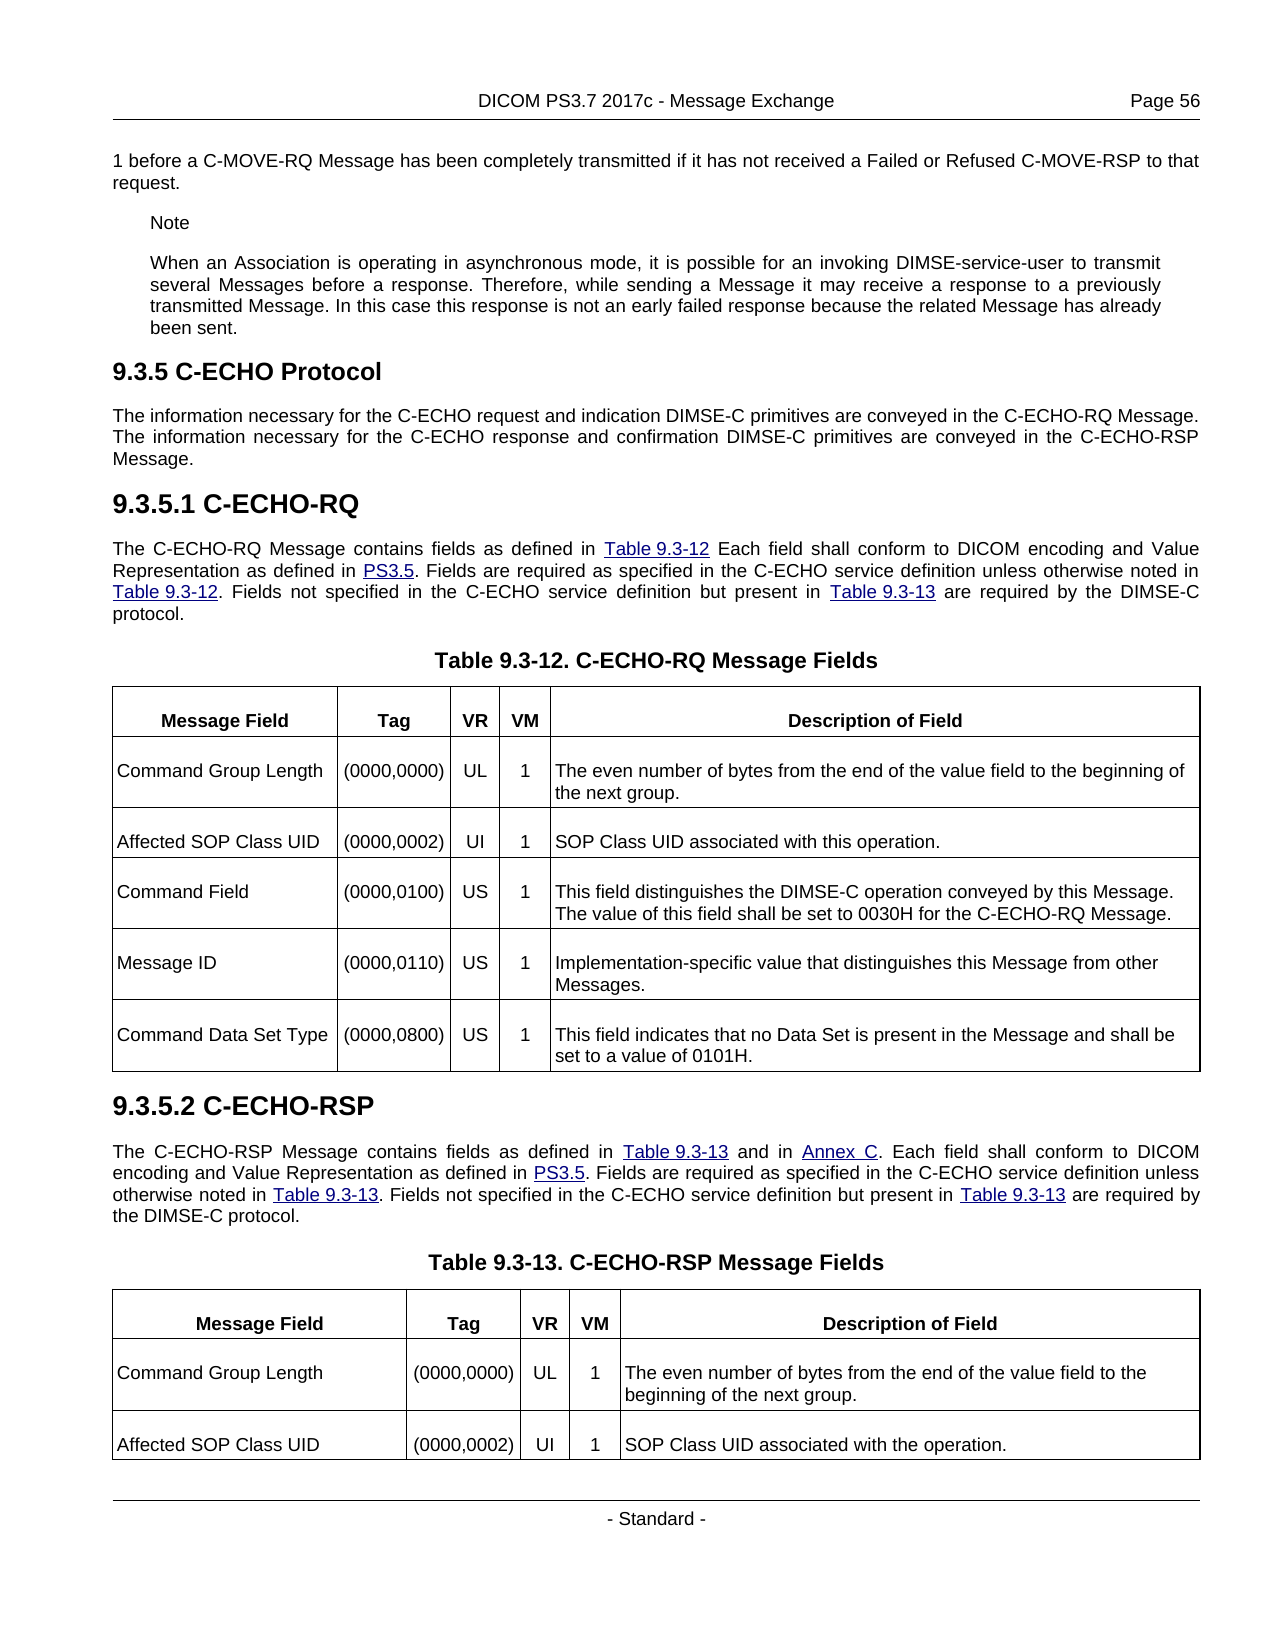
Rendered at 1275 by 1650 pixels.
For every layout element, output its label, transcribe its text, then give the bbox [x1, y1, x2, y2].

text The C-ECHO-RQ Message contains fields as defined in Table 9.3-12 Each field shall conform to DICOM encoding and Value Representation as defined in PS3.5. Fields are required as specified in the C-ECHO service definition unless otherwise noted in Table 9.3-12. Fields not specified in the C-ECHO service definition but present in Table 9.3-13 are required by the DIMSE-C protocol. [112, 538, 1200, 624]
table_cell (0000,0002) [407, 1411, 520, 1459]
table_cell SOP Class UID associated with this operation. [551, 808, 1199, 857]
table_header VM [570, 1290, 620, 1338]
table_cell (0000,0100) [338, 858, 450, 928]
table_cell UL [521, 1339, 569, 1409]
table_cell Command Data Set Type [113, 1000, 337, 1071]
text The information necessary for the C-ECHO request and indication DIMSE-C primitives are conveyed in the C-ECHO-RQ Message. The information necessary for the C-ECHO response and confirmation DIMSE-C primitives are conveyed in the C-ECHO-RSP Message. [112, 405, 1200, 469]
table_cell US [451, 1000, 499, 1071]
table_header Message Field [113, 687, 337, 736]
table_cell 1 [570, 1411, 620, 1459]
table_cell UI [451, 808, 499, 857]
text 1 before a C-MOVE-RQ Message has been completely transmitted if it has not received a Failed or Refused C-MOVE-RSP to that request. [112, 150, 1200, 193]
table_cell The even number of bytes from the end of the value field to the beginning of the next group. [621, 1339, 1199, 1409]
table_header VR [451, 687, 499, 736]
table_cell Command Field [113, 858, 337, 928]
table_header VM [500, 687, 550, 736]
table_cell 1 [500, 1000, 550, 1071]
table_cell This field indicates that no Data Set is present in the Message and shall be set to a value of 0101H. [551, 1000, 1199, 1071]
table_cell (0000,0002) [338, 808, 450, 857]
table_cell UL [451, 737, 499, 807]
table_cell This field distinguishes the DIMSE-C operation conveyed by this Message. The value of this field shall be set to 0030H for the C-ECHO-RQ Message. [551, 858, 1199, 928]
table_cell Command Group Length [113, 1339, 406, 1409]
text Table 9.3-13. C-ECHO-RSP Message Fields [112, 1249, 1200, 1275]
table_cell The even number of bytes from the end of the value field to the beginning of the next group. [551, 737, 1199, 807]
text When an Association is operating in asynchronous mode, it is possible for an invoking DIMSE-service-user to transmit several Messages before a response. Therefore, while sending a Message it may receive a response to a previously transmitted Message. In this case this response is not an early failed response because the related Message has already been sent. [150, 252, 1162, 338]
table_cell SOP Class UID associated with the operation. [621, 1411, 1199, 1459]
table_cell 1 [570, 1339, 620, 1409]
table_cell 1 [500, 808, 550, 857]
table_header Description of Field [551, 687, 1199, 736]
text The C-ECHO-RSP Message contains fields as defined in Table 9.3-13 and in Annex C. Each field shall conform to DICOM encoding and Value Representation as defined in PS3.5. Fields are required as specified in the C-ECHO service definition unless otherwise noted in Table 9.3-13. Fields not specified in the C-ECHO service definition but present in Table 9.3-13 are required by the DIMSE-C protocol. [112, 1140, 1200, 1227]
table_header Message Field [113, 1290, 406, 1338]
table_header Tag [338, 687, 450, 736]
text 9.3.5 C-ECHO Protocol [112, 357, 1200, 386]
text 9.3.5.1 C-ECHO-RQ [112, 488, 1200, 519]
text 9.3.5.2 C-ECHO-RSP [112, 1090, 1200, 1122]
text Table 9.3-12. C-ECHO-RQ Message Fields [112, 647, 1200, 673]
table_cell 1 [500, 737, 550, 807]
table_cell Affected SOP Class UID [113, 808, 337, 857]
table_cell US [451, 929, 499, 999]
table_cell Affected SOP Class UID [113, 1411, 406, 1459]
table_cell UI [521, 1411, 569, 1459]
table_cell 1 [500, 858, 550, 928]
table_cell Command Group Length [113, 737, 337, 807]
table_cell 1 [500, 929, 550, 999]
table_header VR [521, 1290, 569, 1338]
table_cell (0000,0000) [407, 1339, 520, 1409]
table_header Tag [407, 1290, 520, 1338]
table_cell (0000,0110) [338, 929, 450, 999]
table_header Description of Field [621, 1290, 1199, 1338]
table_cell Message ID [113, 929, 337, 999]
table_cell Implementation-specific value that distinguishes this Message from other Messages. [551, 929, 1199, 999]
table_cell (0000,0000) [338, 737, 450, 807]
table_cell US [451, 858, 499, 928]
table_cell (0000,0800) [338, 1000, 450, 1071]
text Note [150, 212, 1162, 233]
